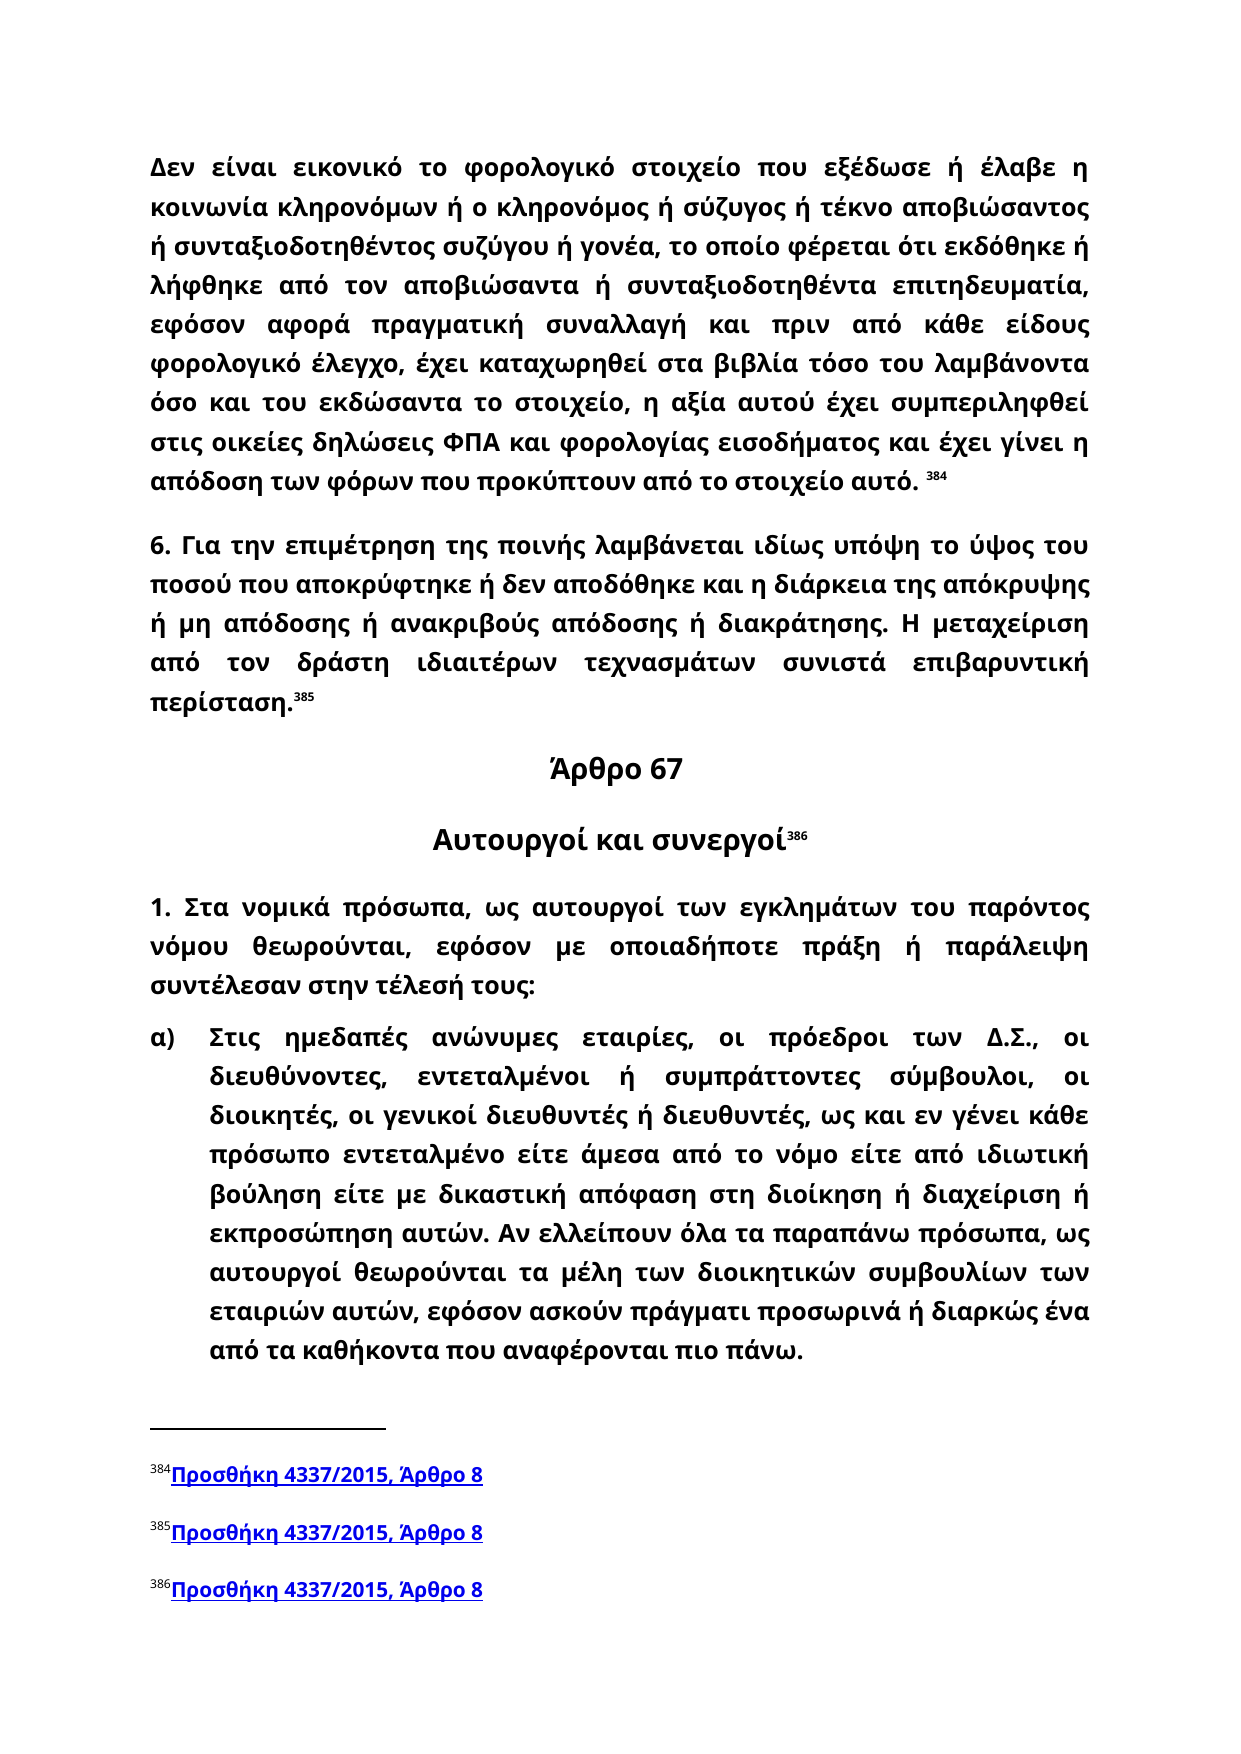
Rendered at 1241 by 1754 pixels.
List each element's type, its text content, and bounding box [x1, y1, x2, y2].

text Δεν είναι εικονικό το φορολογικό στοιχείο που εξέδωσε ή έλαβε η κοινωνία κληρονόμων ή ο κληρονόμος ή σύζυγος ή τέκνο αποβιώσαντος ή συνταξιοδοτηθέντος συζύγου ή γονέα, το οποίο φέρεται ότι εκδόθηκε ή λήφθηκε από τον αποβιώσαντα ή συνταξιοδοτηθέντα επιτηδευματία, εφόσον αφορά πραγματική συναλλαγή και πριν από κάθε είδους φορολογικό έλεγχο, έχει καταχωρηθεί στα βιβλία τόσο του λαμβάνοντα όσο και του εκδώσαντα το στοιχείο, η αξία αυτού έχει συμπεριληφθεί στις οικείες δηλώσεις ΦΠΑ και φορολογίας εισοδήματος και έχει γίνει η απόδοση των φόρων που προκύπτουν από το στοιχείο αυτό. [150, 150, 1090, 497]
text 6. Για την επιμέτρηση της ποινής λαμβάνεται ιδίως υπόψη το ύψος του ποσού που αποκρύφτηκε ή δεν αποδόθηκε και η διάρκεια της απόκρυψης ή μη απόδοσης ή ανακριβούς απόδοσης ή διακράτησης. Η μεταχείριση από τον δράστη ιδιαιτέρων τεχνασμάτων συνιστά επιβαρυντική περίσταση. [150, 527, 1090, 718]
text Προσθήκη 4337/2015, Άρθρο 8 [150, 1460, 1090, 1489]
text Προσθήκη 4337/2015, Άρθρο 8 [150, 1518, 1090, 1546]
subtitle Άρθρο 67 [150, 748, 1090, 788]
text 1. Στα νομικά πρόσωπα, ως αυτουργοί των εγκλημάτων του παρόντος νόμου θεωρούνται, εφόσον με οποιαδήποτε πράξη ή παράλειψη συντέλεσαν στην τέλεσή τους: [150, 889, 1090, 1002]
subtitle Αυτουργοί και συνεργοί [150, 819, 1090, 859]
list α) Στις ημεδαπές ανώνυμες εταιρίες, οι πρόεδροι των Δ.Σ., οι διευθύνοντες, εντεταλμένοι ή συμπράττοντες σύμβουλοι, οι διοικητές, οι γενικοί διευθυντές ή διευθυντές, ως και εν γένει κάθε πρόσωπο εντεταλμένο είτε άμεσα από το νόμο είτε από ιδιωτική βούληση είτε με δικαστική απόφαση στη διοίκηση ή διαχείριση ή εκπροσώπηση αυτών. Αν ελλείπουν όλα τα παραπάνω πρόσωπα, ως αυτουργοί θεωρούνται τα μέλη των διοικητικών συμβουλίων των εταιριών αυτών, εφόσον ασκούν πράγματι προσωρινά ή διαρκώς ένα από τα καθήκοντα που αναφέρονται πιο πάνω. [150, 1019, 1090, 1367]
text Προσθήκη 4337/2015, Άρθρο 8 [150, 1576, 1090, 1604]
